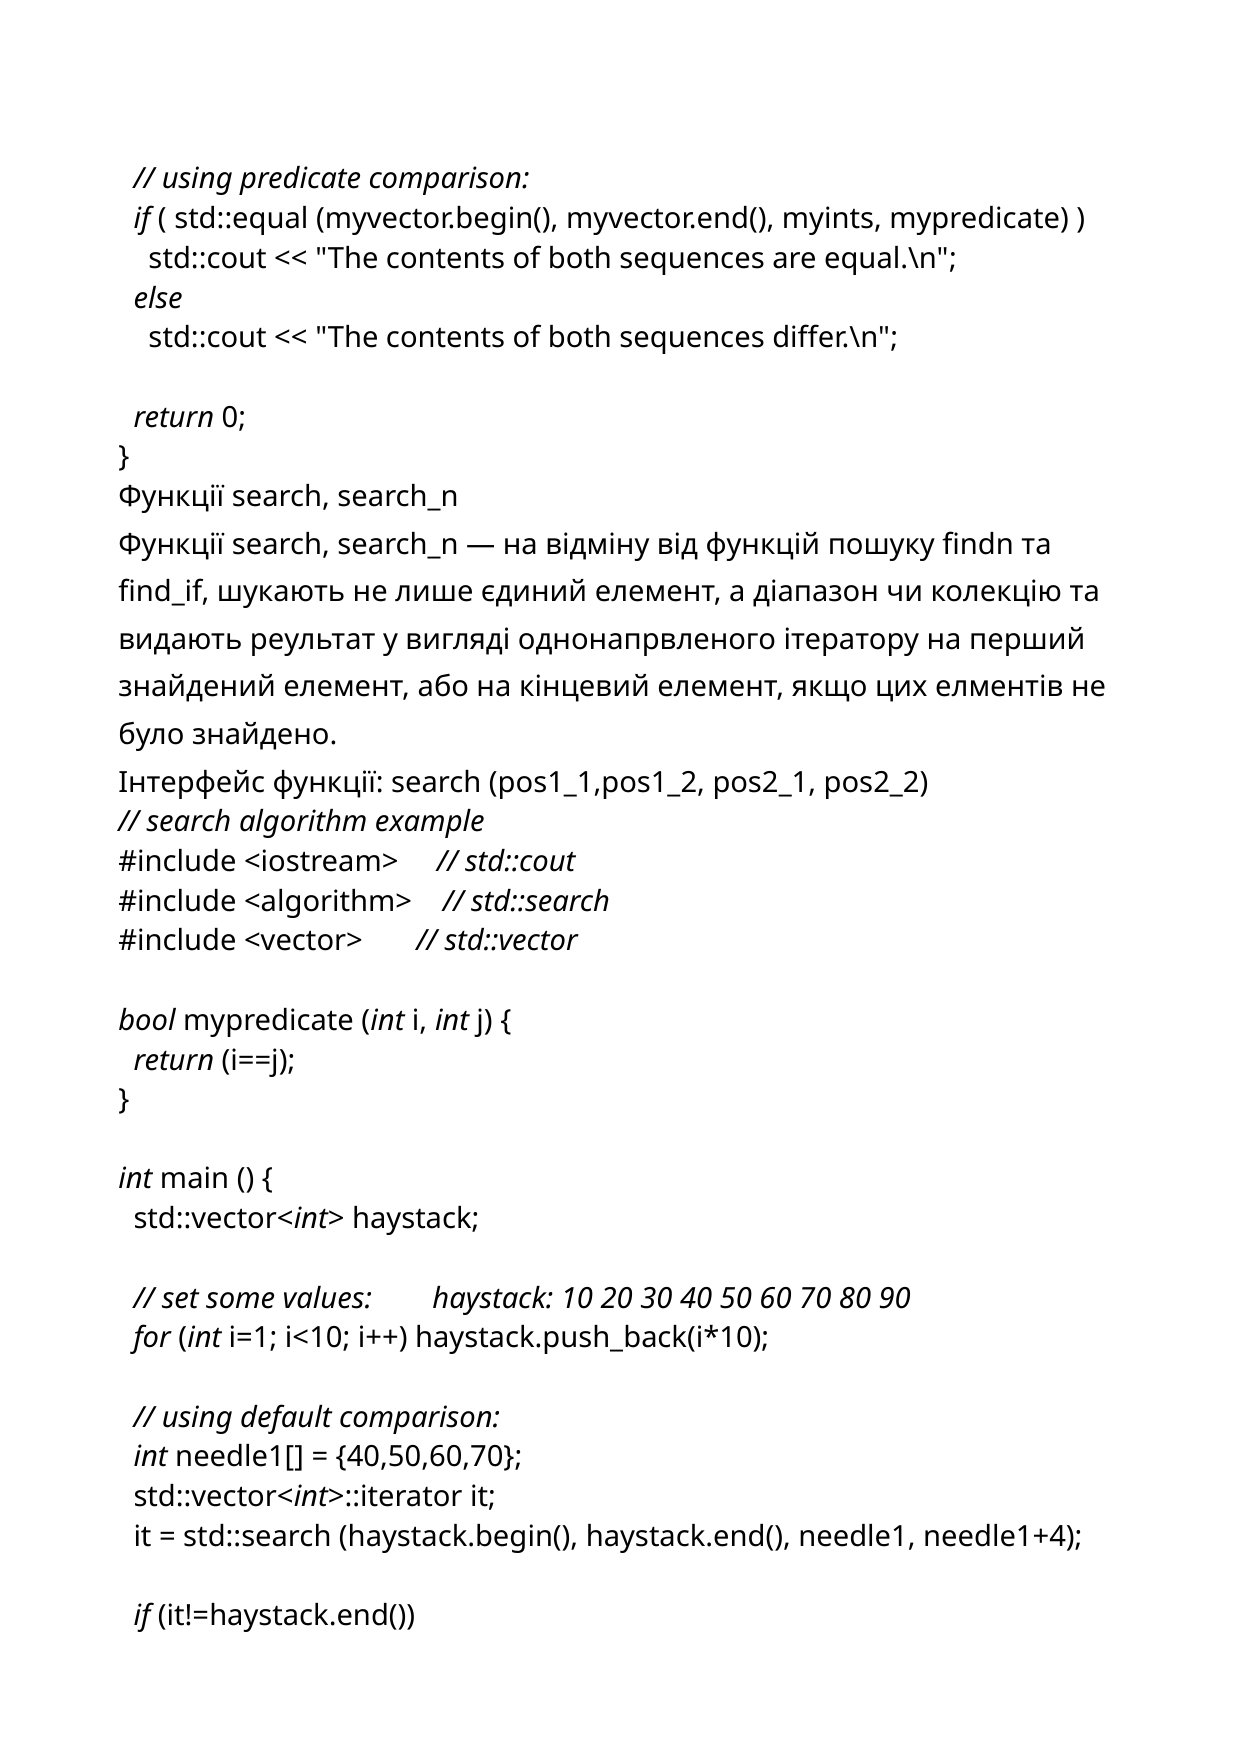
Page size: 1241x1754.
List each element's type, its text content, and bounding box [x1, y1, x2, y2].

text // using default comparison: [118, 1396, 1122, 1436]
text int needle1[] = {40,50,60,70}; [118, 1436, 1122, 1475]
text } [118, 436, 1122, 475]
text if ( std::equal (myvector.begin(), myvector.end(), myints, mypredicate) ) [118, 197, 1122, 237]
text } [118, 1078, 1122, 1118]
text // set some values: haystack: 10 20 30 40 50 60 70 80 90 [118, 1277, 1122, 1317]
text #include <vector> // std::vector [118, 920, 1122, 959]
text // using predicate comparison: [118, 158, 1122, 197]
text else [118, 277, 1122, 317]
text std::cout << "The contents of both sequences are equal.\n"; [118, 237, 1122, 277]
text Інтерфейс функції: search (pos1_1,pos1_2, pos2_1, pos2_2) [118, 761, 1122, 801]
text #include <iostream> // std::cout [118, 840, 1122, 880]
text return (i==j); [118, 1039, 1122, 1078]
text std::vector<int> haystack; [118, 1197, 1122, 1237]
text Функції search, search_n [118, 475, 1122, 515]
text #include <algorithm> // std::search [118, 880, 1122, 920]
text return 0; [118, 396, 1122, 436]
text Функції search, search_n — на відміну від функцій пошуку findn та find_if, шукають не лише єдиний елемент, а діапазон чи колекцію та видають реультат у вигляді однонапрвленого ітератору на перший знайдений елемент, або на кінцевий елемент, якщо цих елментів не було знайдено. [118, 523, 1122, 753]
text bool mypredicate (int i, int j) { [118, 999, 1122, 1039]
text std::cout << "The contents of both sequences differ.\n"; [118, 317, 1122, 356]
text it = std::search (haystack.begin(), haystack.end(), needle1, needle1+4); [118, 1515, 1122, 1555]
text for (int i=1; i<10; i++) haystack.push_back(i*10); [118, 1317, 1122, 1356]
text if (it!=haystack.end()) [118, 1594, 1122, 1634]
text int main () { [118, 1158, 1122, 1197]
text // search algorithm example [118, 801, 1122, 840]
text std::vector<int>::iterator it; [118, 1475, 1122, 1515]
